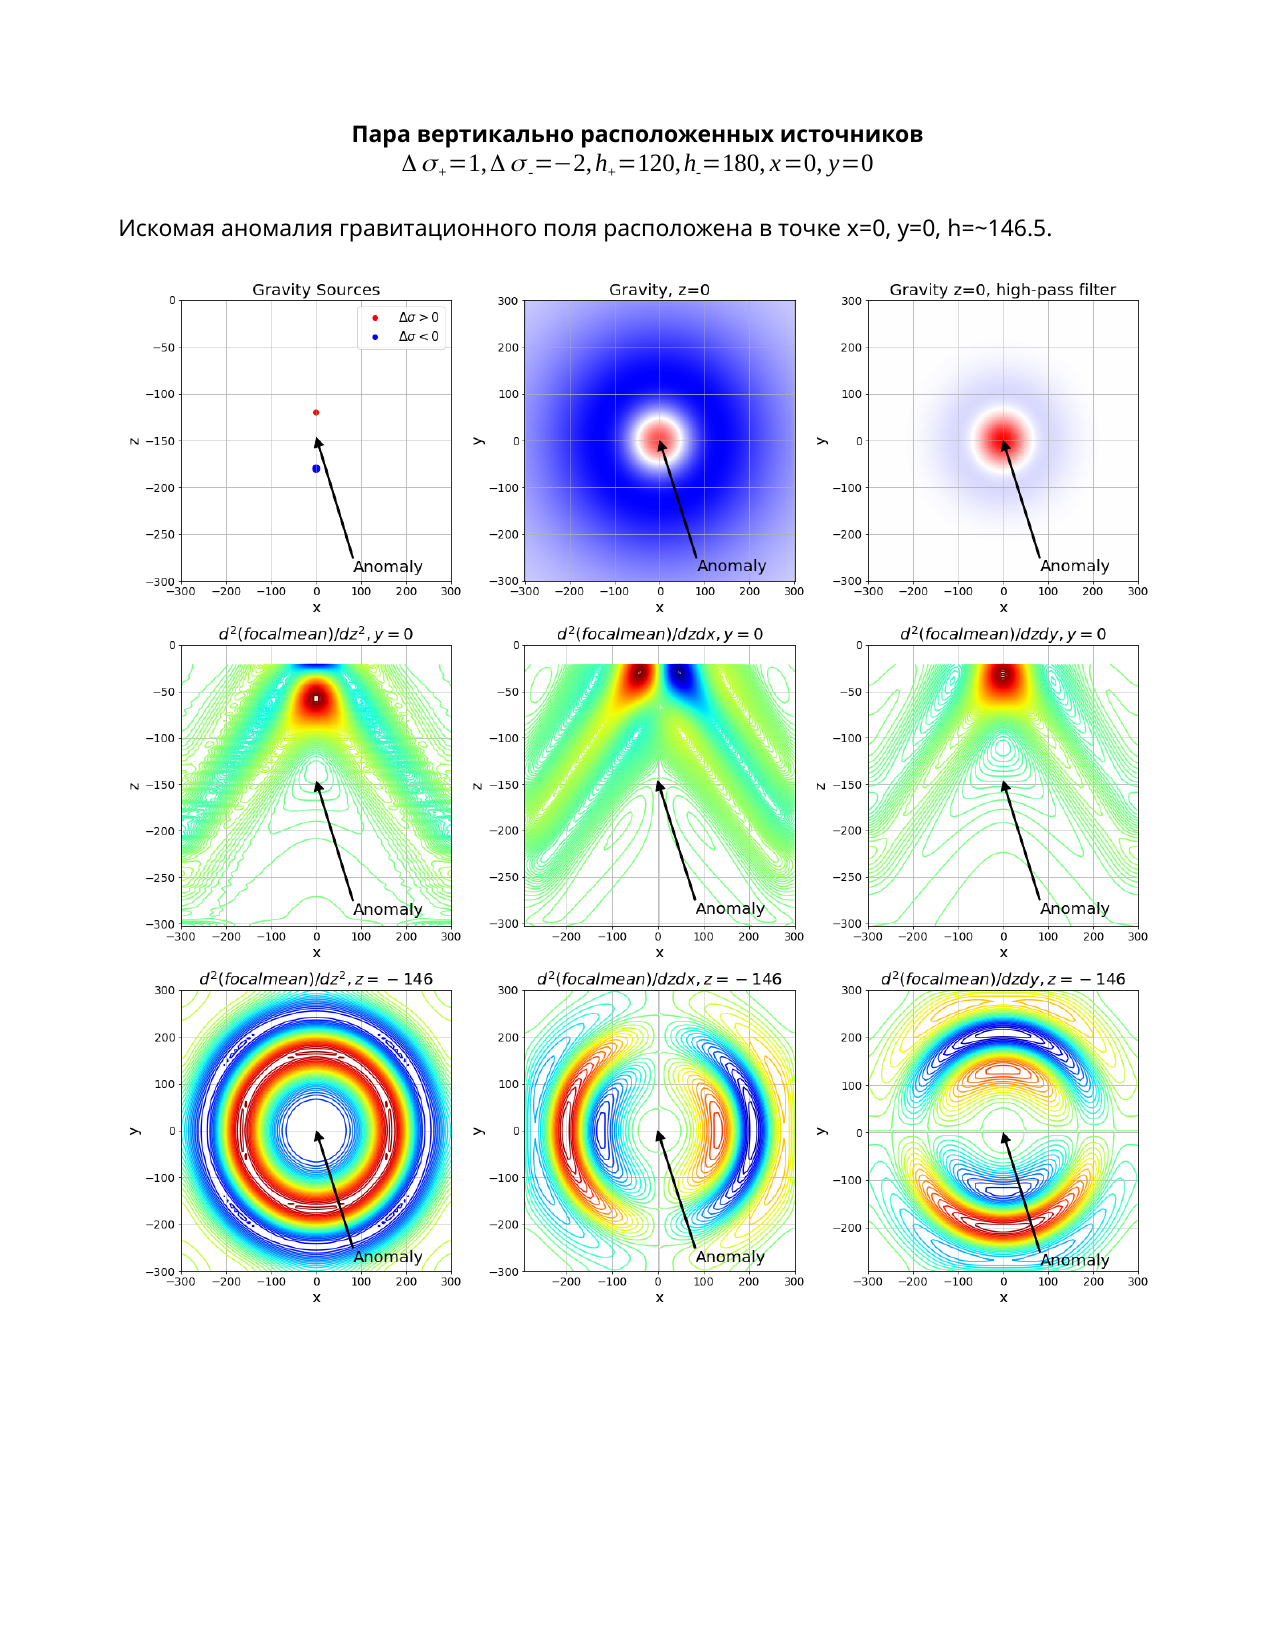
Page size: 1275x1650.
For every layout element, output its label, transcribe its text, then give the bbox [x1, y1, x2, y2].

picture [118, 274, 1157, 1314]
text Искомая аномалия гравитационного поля расположена в точке x=0, y=0, h=~146.5. [118, 212, 1157, 243]
text Пара вертикально расположенных источников [118, 118, 1157, 181]
